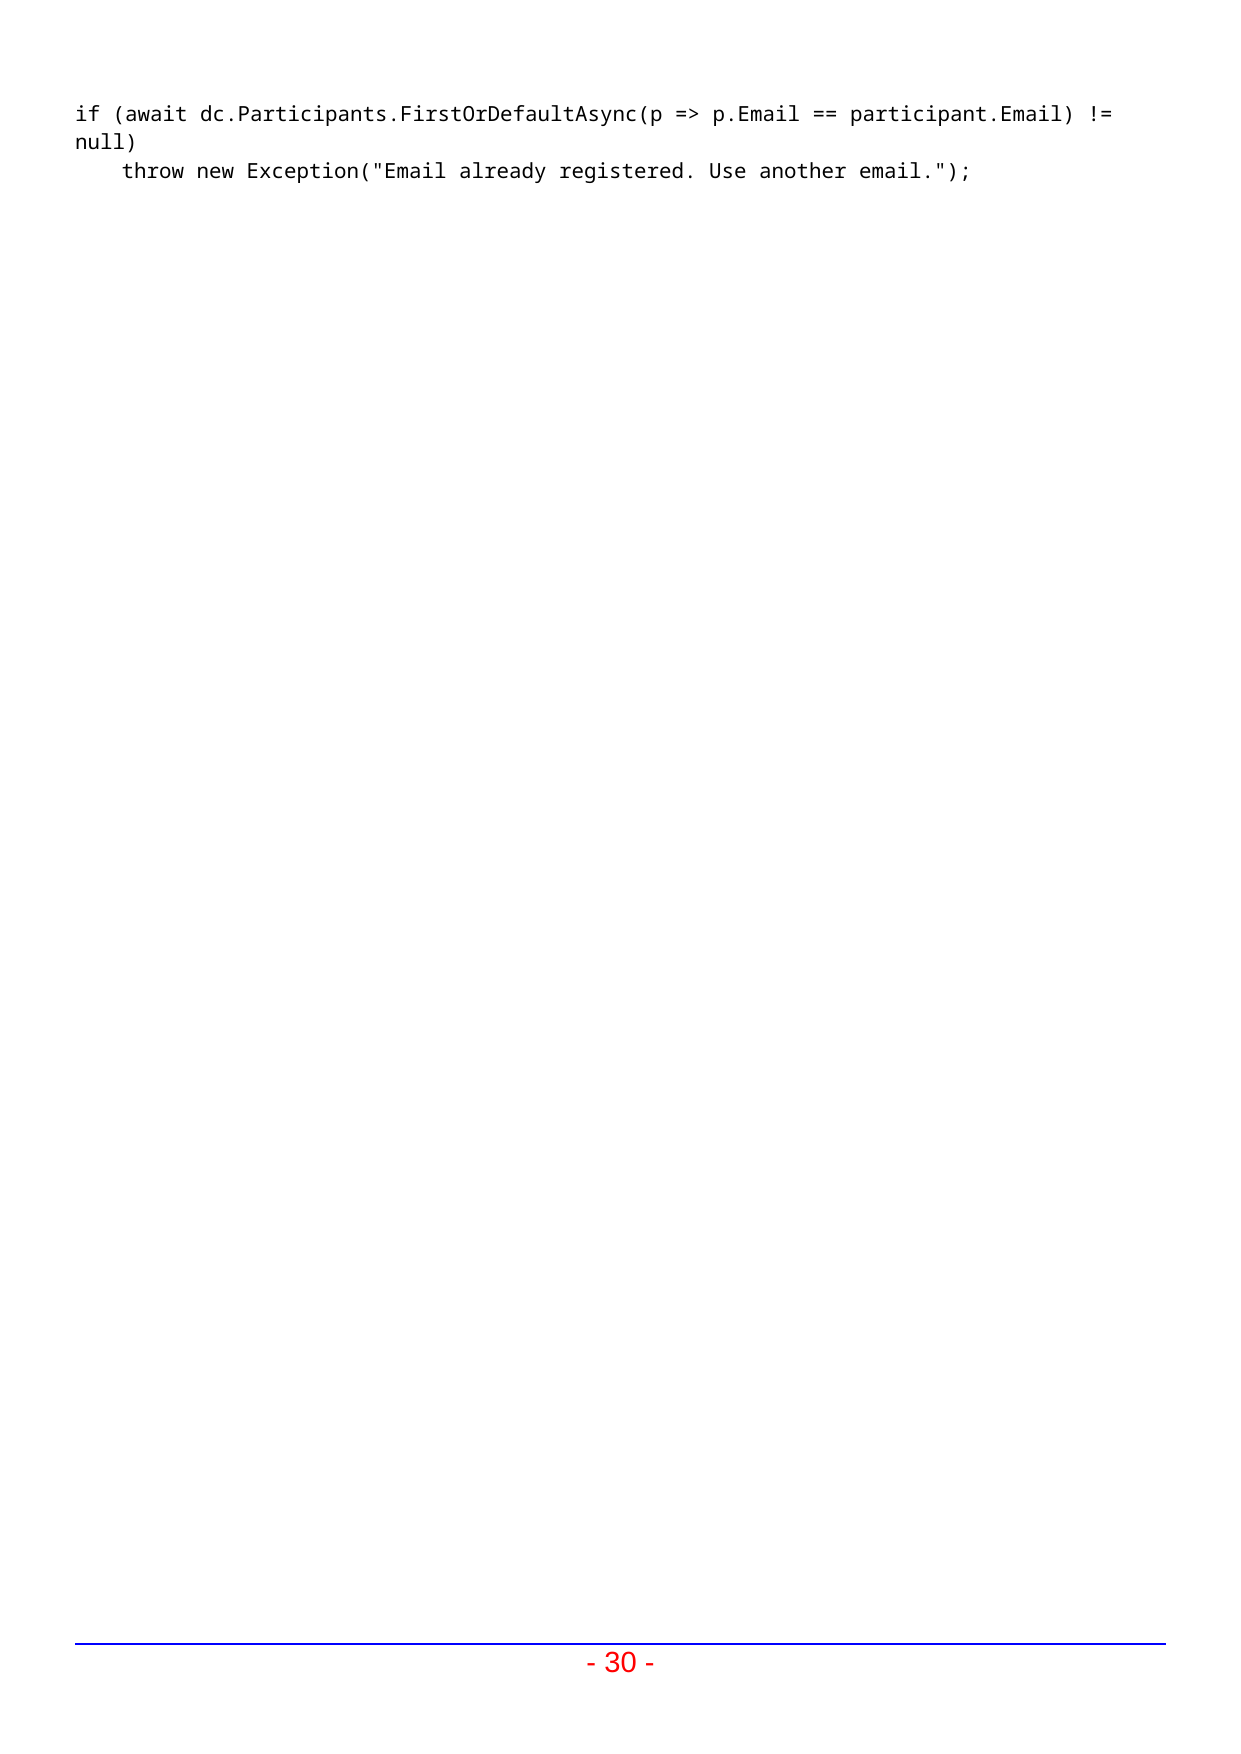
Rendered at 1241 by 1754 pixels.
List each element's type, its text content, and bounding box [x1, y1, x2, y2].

text if (await dc.Participants.FirstOrDefaultAsync(p => p.Email == participant.Email) != null) [75, 99, 1166, 156]
text throw new Exception("Email already registered. Use another email."); [75, 156, 1166, 184]
